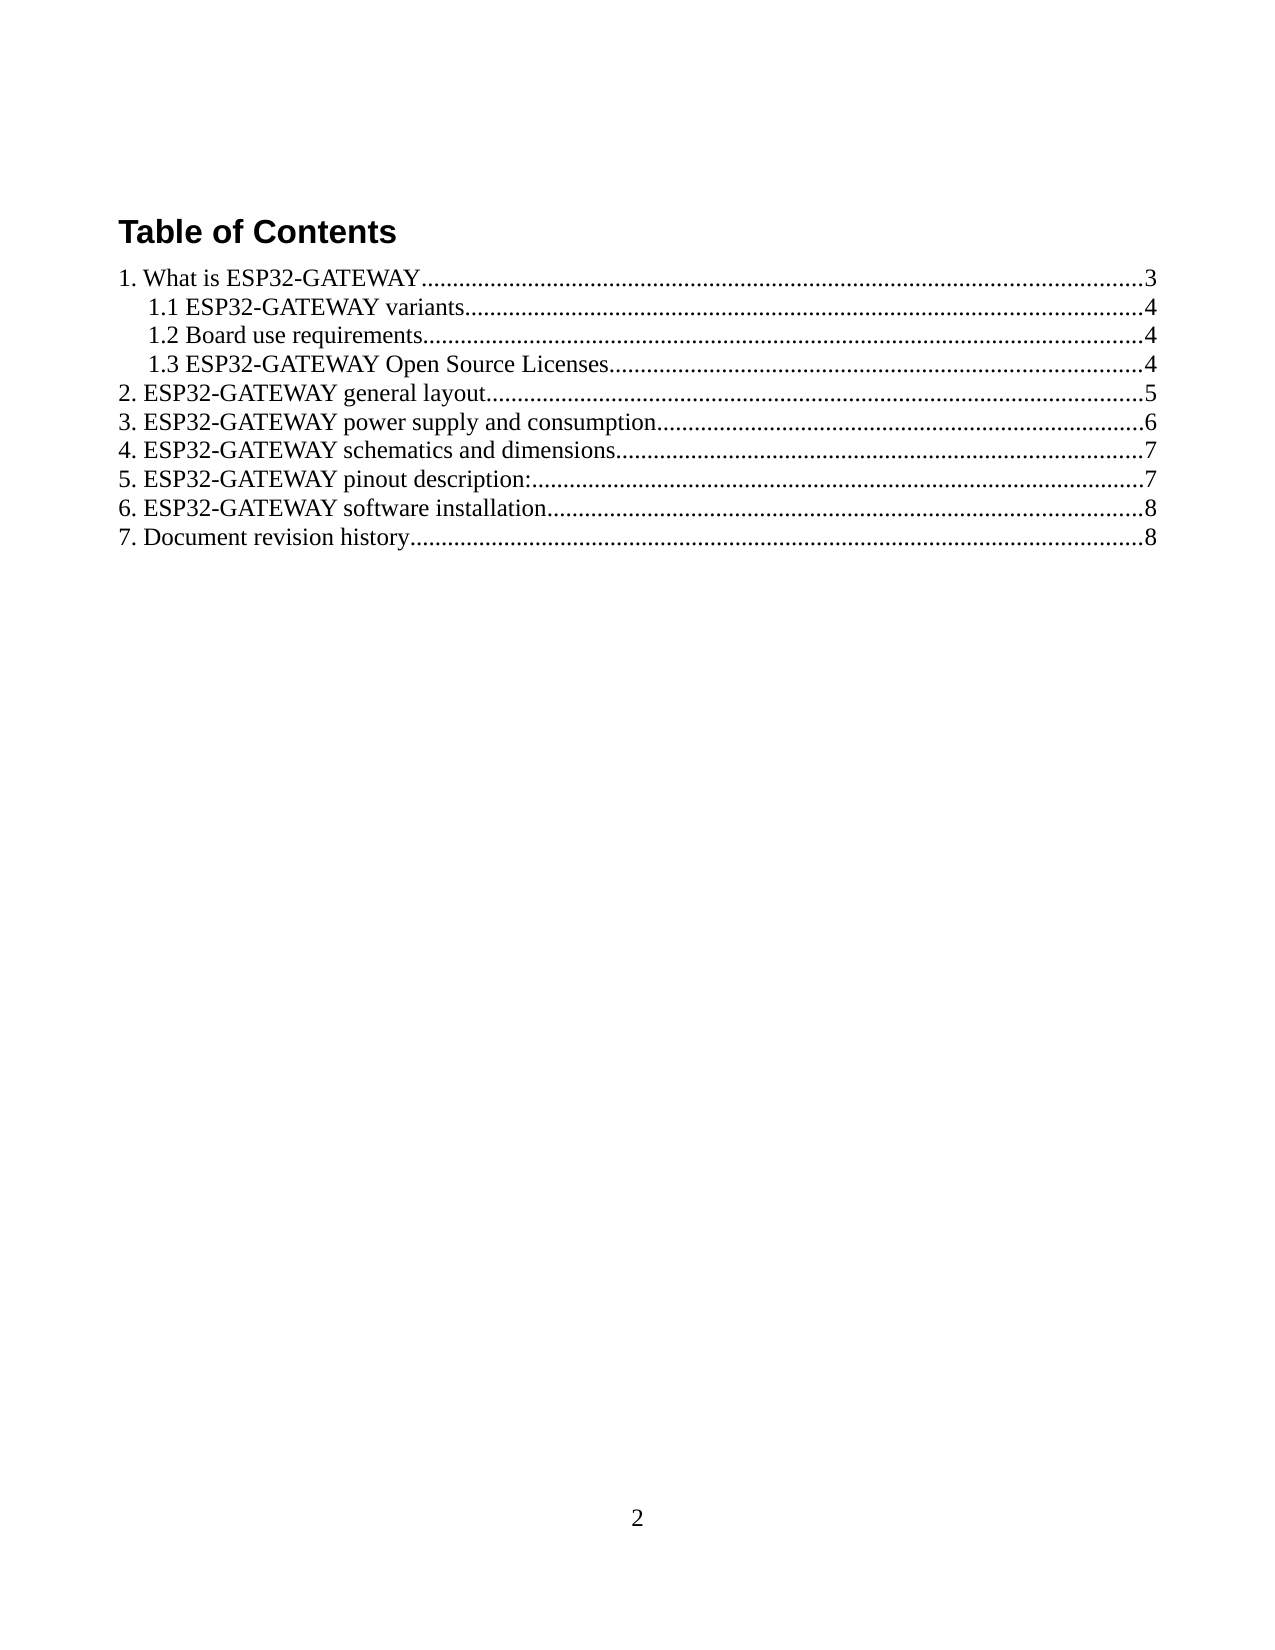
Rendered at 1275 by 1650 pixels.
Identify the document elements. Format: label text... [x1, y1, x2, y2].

text 1. What is ESP32-GATEWAY 3 [118, 263, 1157, 292]
text 6. ESP32-GATEWAY software installation 8 [118, 493, 1157, 522]
text 4. ESP32-GATEWAY schematics and dimensions 7 [118, 435, 1157, 464]
text 5. ESP32-GATEWAY pinout description: 7 [118, 464, 1157, 493]
subtitle Table of Contents [118, 212, 1157, 250]
text 1.2 Board use requirements 4 [148, 320, 1157, 349]
text 1.1 ESP32-GATEWAY variants 4 [148, 292, 1157, 320]
text 2. ESP32-GATEWAY general layout 5 [118, 378, 1157, 407]
text 1.3 ESP32-GATEWAY Open Source Licenses 4 [148, 349, 1157, 378]
text 7. Document revision history 8 [118, 522, 1157, 550]
text 3. ESP32-GATEWAY power supply and consumption 6 [118, 407, 1157, 435]
